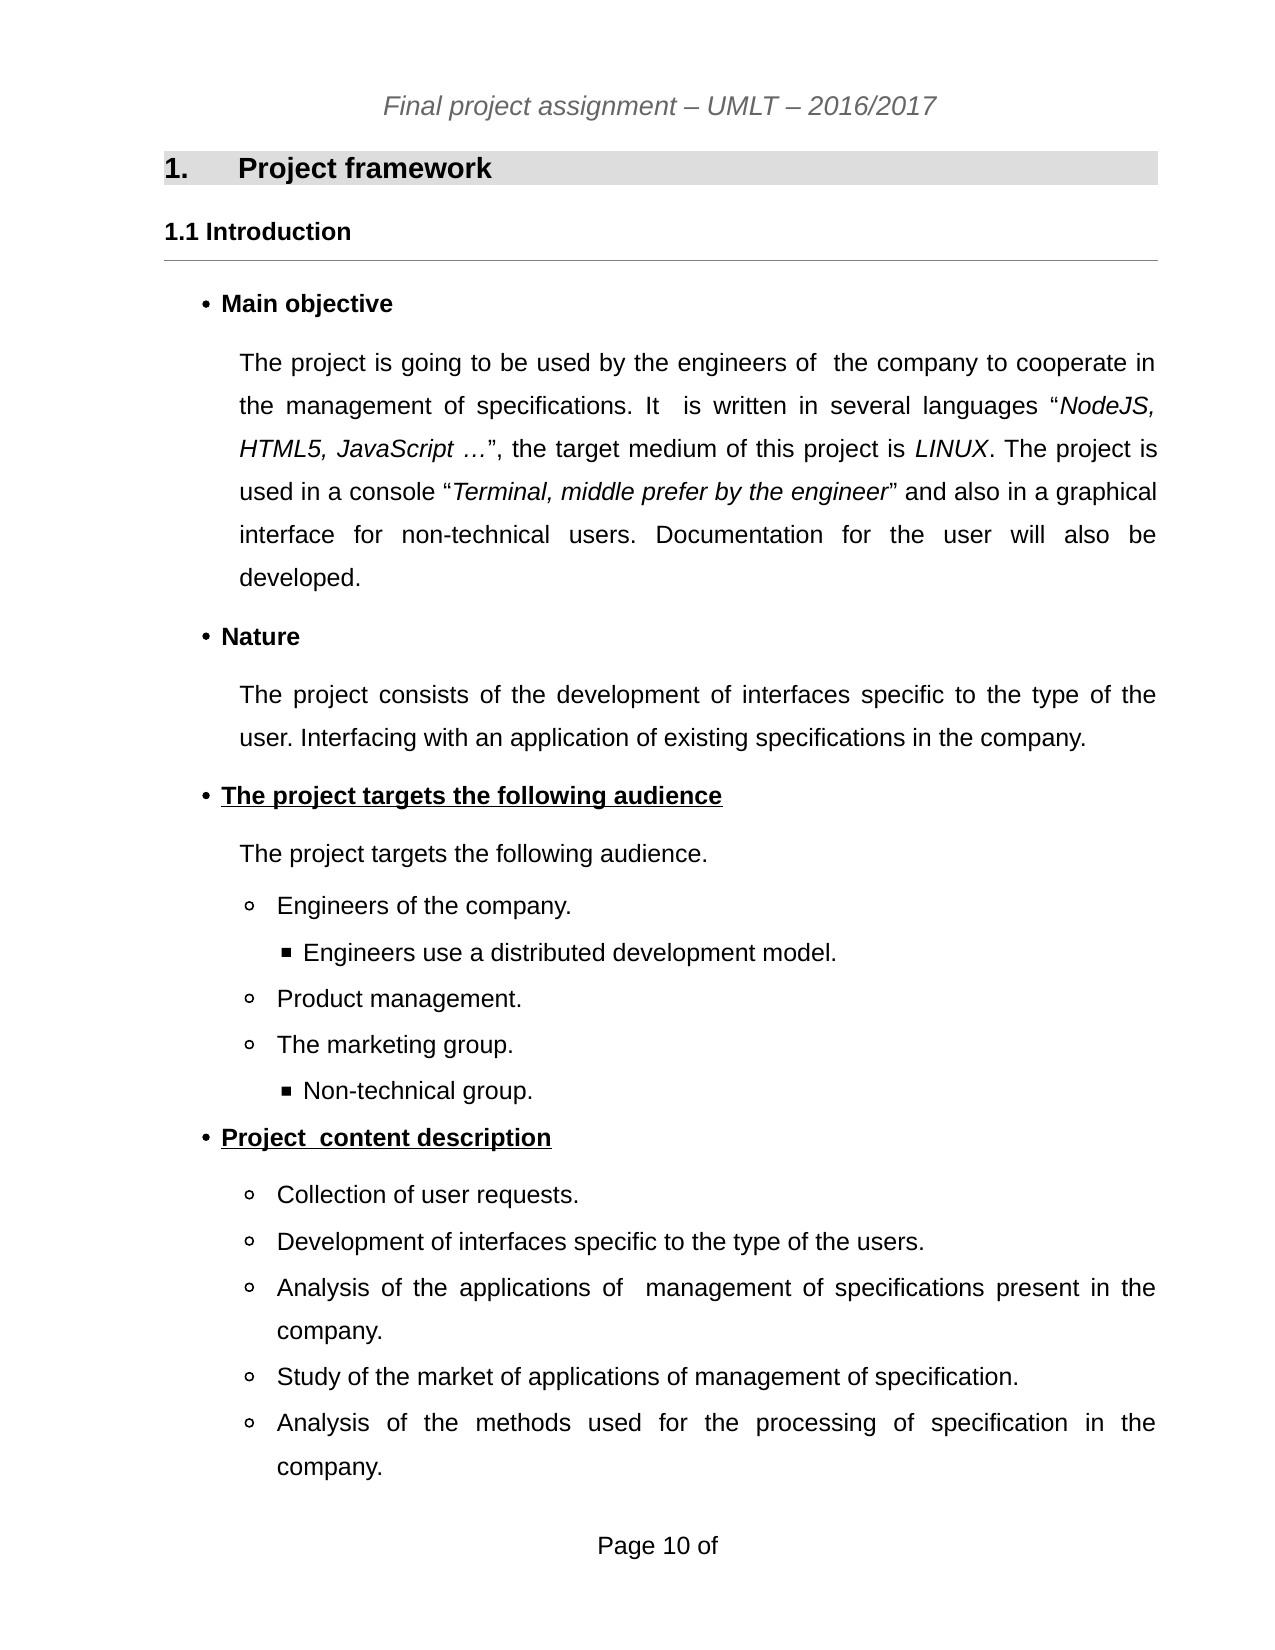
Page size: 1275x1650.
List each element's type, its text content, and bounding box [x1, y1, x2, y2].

list Nature [202, 621, 1158, 650]
list The project targets the following audience. [202, 839, 1158, 868]
list Analysis of the methods used for the processing of specification in the company. [239, 1408, 1158, 1480]
list Project content description [202, 1122, 1158, 1151]
list The project targets the following audience [202, 781, 1158, 810]
list Study of the market of applications of management of specification. [239, 1362, 1158, 1391]
subtitle 1.1 Introduction [164, 217, 1158, 245]
list Main objective [202, 289, 1158, 318]
list The project is going to be used by the engineers of the company to cooperate in the management of specifications. It is written in several languages “NodeJS, HTML5, JavaScript …”, the target medium of this project is LINUX. The project is used in a console “Terminal, middle prefer by the engineer” and also in a graphical interface for non-technical users. Documentation for the user will also be developed. [202, 348, 1158, 592]
list Engineers use a distributed development model. [277, 937, 1158, 966]
list Collection of user requests. [239, 1180, 1158, 1209]
list The project consists of the development of interfaces specific to the type of the user. Interfacing with an application of existing specifications in the company. [202, 680, 1158, 752]
list The marketing group. [239, 1030, 1158, 1059]
list Product management. [239, 984, 1158, 1013]
list Analysis of the applications of management of specifications present in the company. [239, 1273, 1158, 1345]
list Development of interfaces specific to the type of the users. [239, 1227, 1158, 1255]
list Engineers of the company. [239, 891, 1158, 920]
list Non-technical group. [277, 1076, 1158, 1105]
subtitle 1. Project framework [164, 151, 1158, 185]
